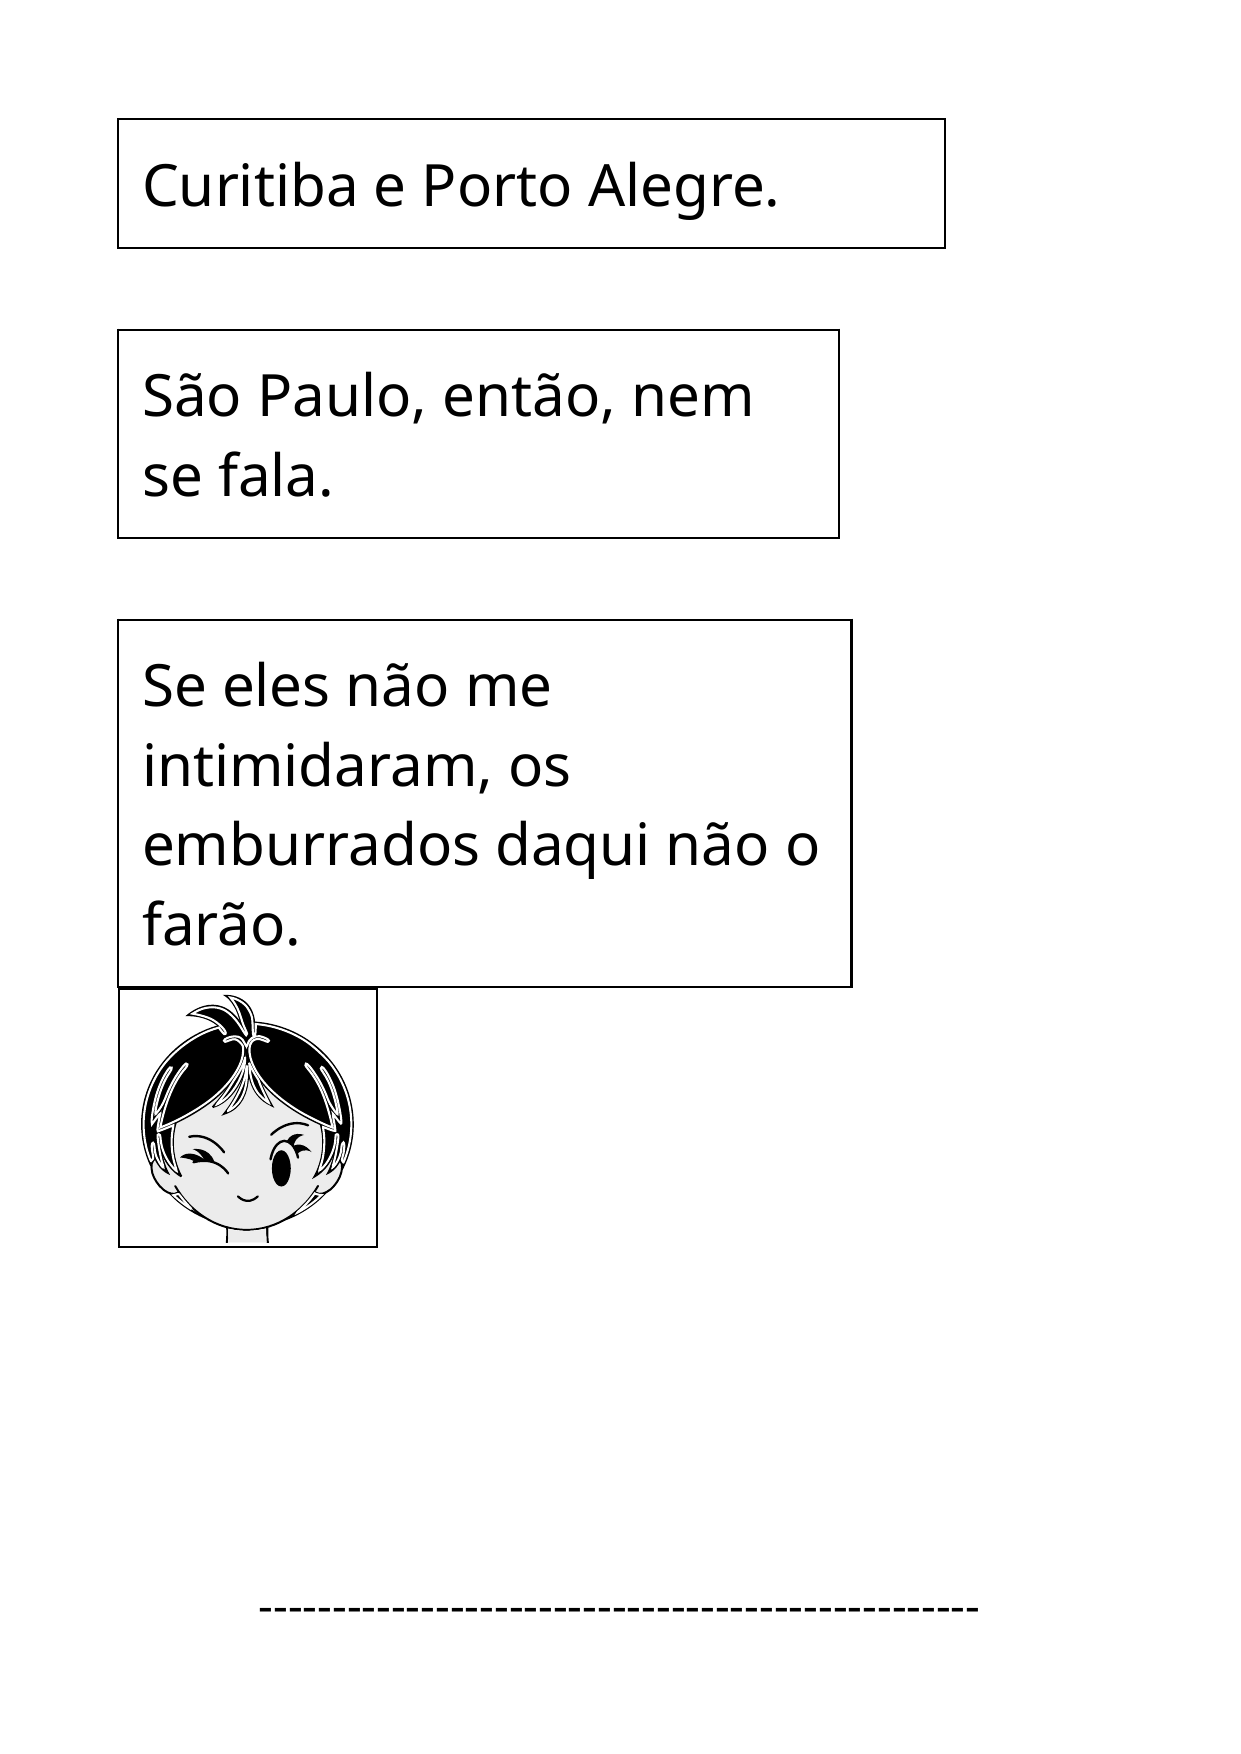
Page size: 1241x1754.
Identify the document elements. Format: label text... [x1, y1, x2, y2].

table_header Se eles não me intimidaram, os emburrados daqui não o farão. [119, 621, 850, 986]
table_header São Paulo, então, nem se fala. [119, 331, 838, 537]
table_header Curitiba e Porto Alegre. [119, 120, 944, 247]
